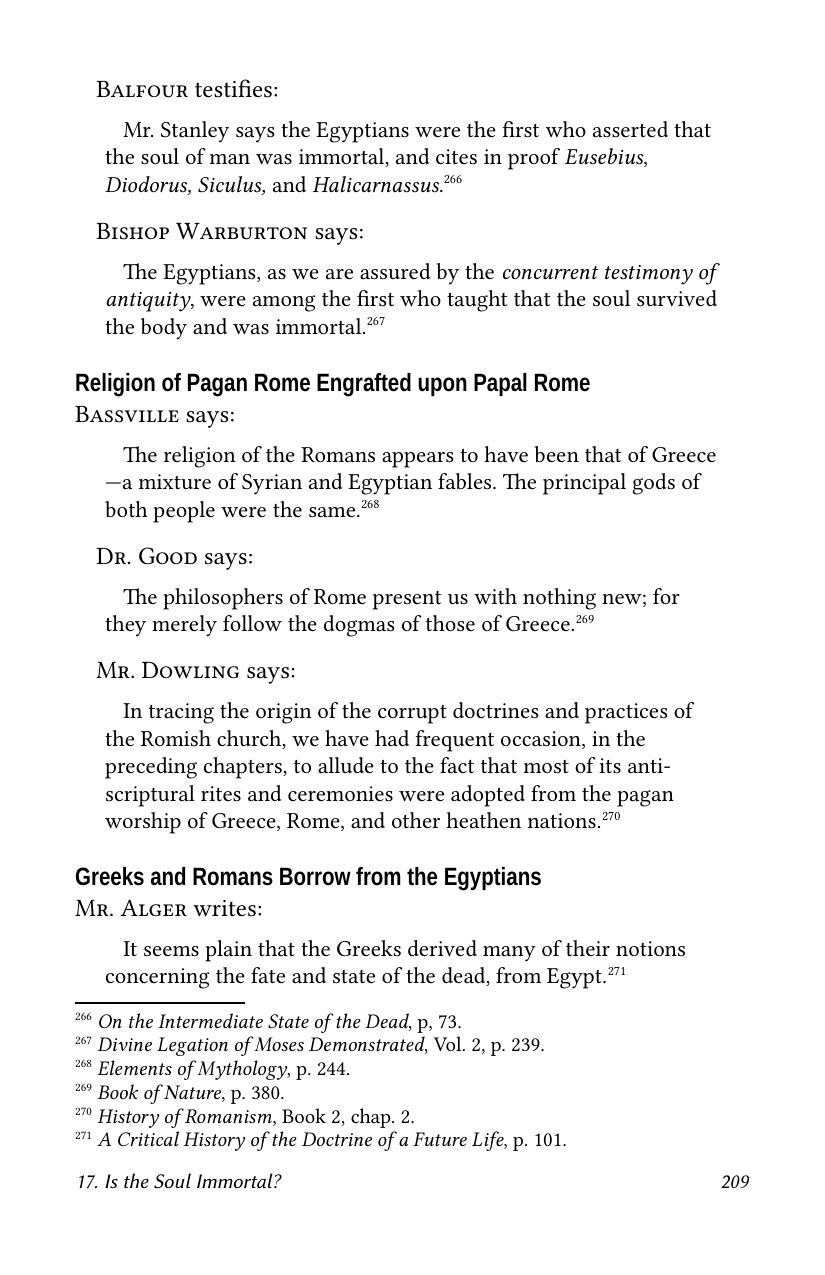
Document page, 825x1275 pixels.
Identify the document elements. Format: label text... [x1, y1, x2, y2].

text It seems plain that the Greeks derived many of their notions concerning the fate and state of the dead, from Egypt. [105, 936, 720, 989]
text Balfour testifies: [75, 75, 750, 103]
text The philosophers of Rome present us with nothing new; for they merely follow the dogmas of those of Greece. [105, 584, 720, 637]
text Elements of Mythology, p. 244. [75, 1057, 750, 1081]
text Mr. Stanley says the Egyptians were the first who asserted that the soul of man was immortal, and cites in proof Eusebius, Diodorus, Siculus, and Halicarnassus. [105, 117, 720, 198]
text The Egyptians, as we are assured by the concurrent testimony of antiquity, were among the first who taught that the soul survived the body and was immortal. [105, 259, 720, 340]
text Dr. Good says: [75, 542, 750, 570]
text Bishop Warburton says: [75, 217, 750, 246]
text Mr. Alger writes: [75, 894, 750, 923]
text On the Intermediate State of the Dead, p, 73. [75, 1009, 750, 1033]
text History of Romanism, Book 2, chap. 2. [75, 1104, 750, 1128]
subtitle Religion of Pagan Rome Engrafted upon Papal Rome [75, 368, 750, 397]
text Bassville says: [75, 400, 750, 428]
text In tracing the origin of the corrupt doctrines and practices of the Romish church, we have had frequent occasion, in the preceding chapters, to allude to the fact that most of its anti-scriptural rites and ceremonies were adopted from the pagan worship of Greece, Rome, and other heathen nations. [105, 698, 720, 834]
text The religion of the Romans appears to have been that of Greece—a mixture of Syrian and Egyptian fables. The principal gods of both people were the same. [105, 442, 720, 523]
text A Critical History of the Doctrine of a Future Life, p. 101. [75, 1128, 750, 1152]
text Book of Nature, p. 380. [75, 1081, 750, 1104]
subtitle Greeks and Romans Borrow from the Egyptians [75, 862, 750, 891]
text Divine Legation of Moses Demonstrated, Vol. 2, p. 239. [75, 1033, 750, 1057]
text Mr. Dowling says: [75, 657, 750, 685]
